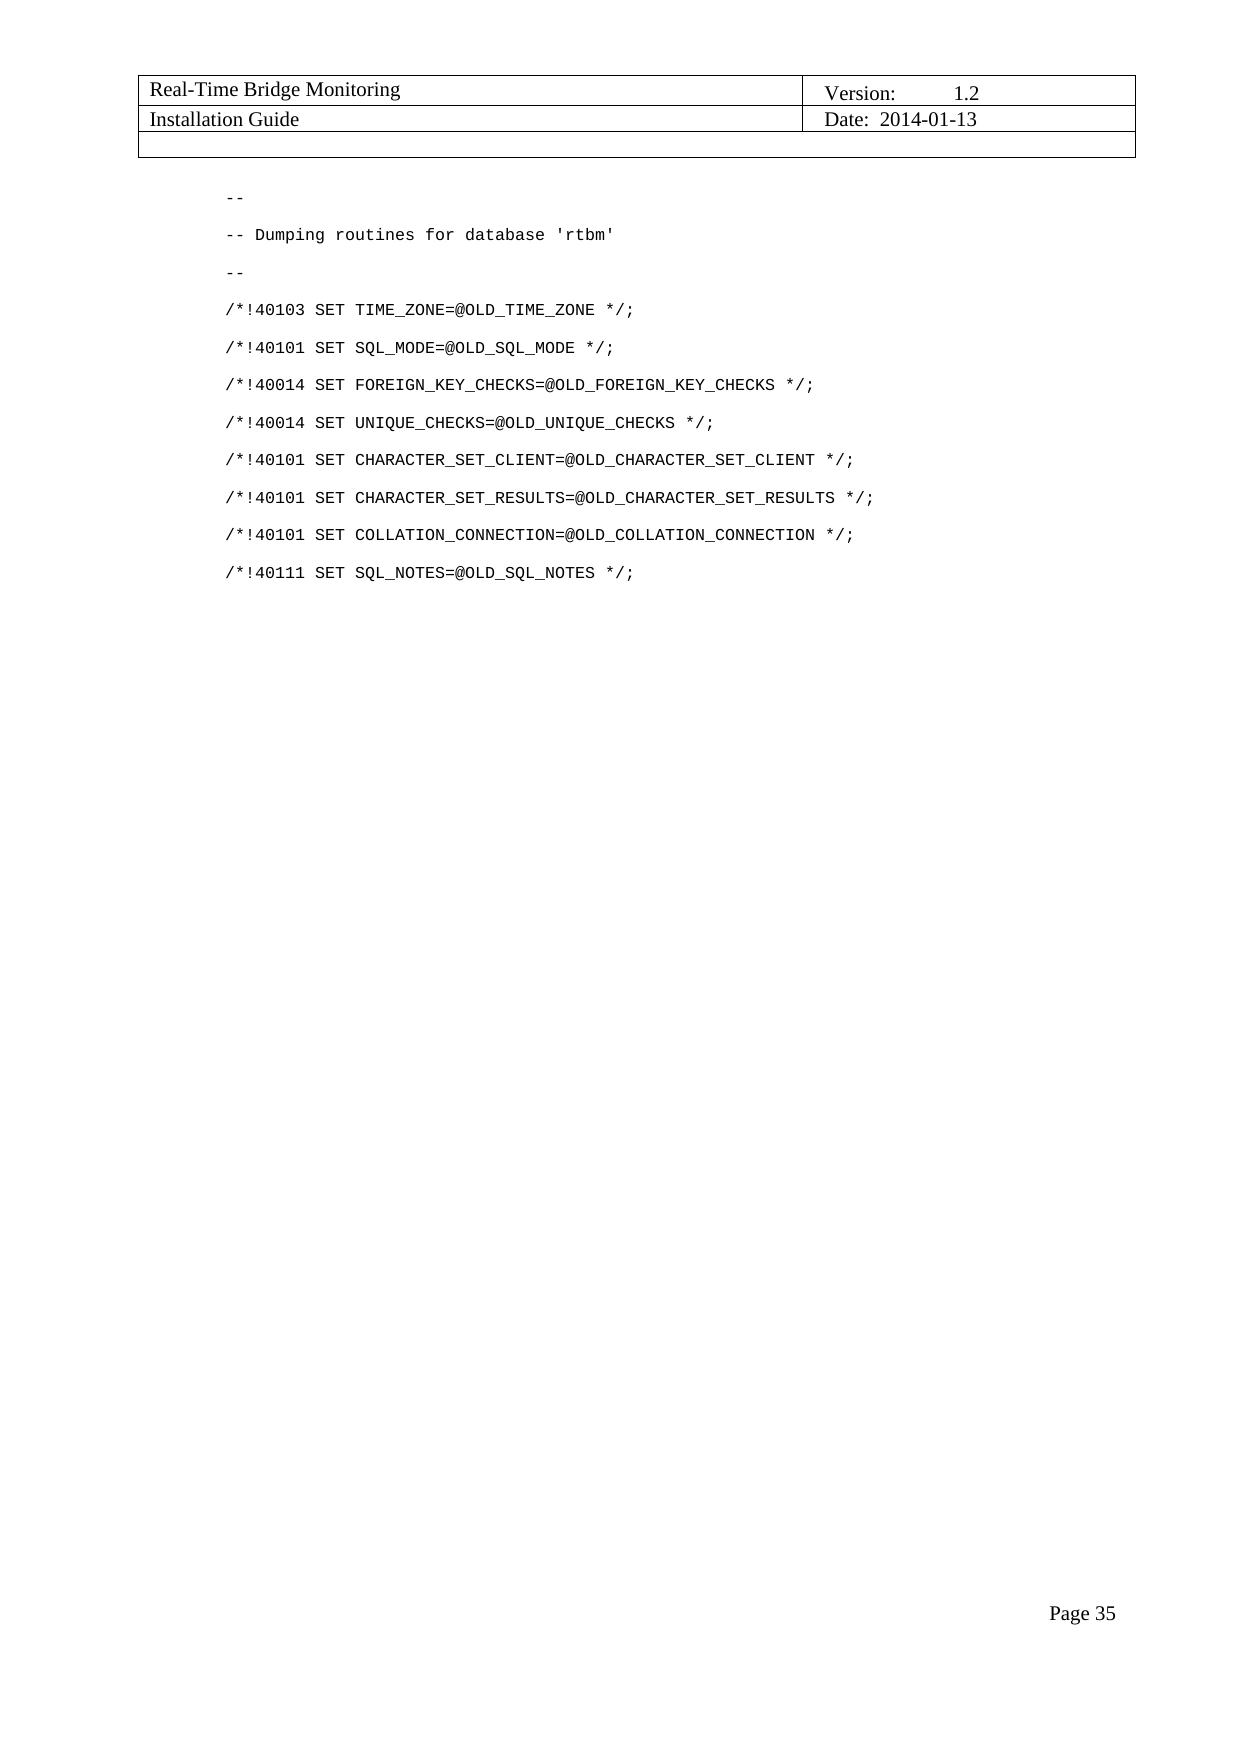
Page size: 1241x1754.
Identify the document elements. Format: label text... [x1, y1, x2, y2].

text /*!40111 SET SQL_NOTES=@OLD_SQL_NOTES */; [225, 558, 1090, 583]
text /*!40101 SET CHARACTER_SET_CLIENT=@OLD_CHARACTER_SET_CLIENT */; [225, 446, 1090, 471]
text /*!40101 SET CHARACTER_SET_RESULTS=@OLD_CHARACTER_SET_RESULTS */; [225, 483, 1090, 508]
text /*!40103 SET TIME_ZONE=@OLD_TIME_ZONE */; [225, 296, 1090, 321]
text -- [225, 183, 1090, 208]
text /*!40014 SET FOREIGN_KEY_CHECKS=@OLD_FOREIGN_KEY_CHECKS */; [225, 371, 1090, 396]
text /*!40101 SET COLLATION_CONNECTION=@OLD_COLLATION_CONNECTION */; [225, 521, 1090, 546]
text /*!40101 SET SQL_MODE=@OLD_SQL_MODE */; [225, 333, 1090, 358]
text /*!40014 SET UNIQUE_CHECKS=@OLD_UNIQUE_CHECKS */; [225, 408, 1090, 433]
text -- [225, 258, 1090, 283]
text -- Dumping routines for database 'rtbm' [225, 221, 1090, 246]
